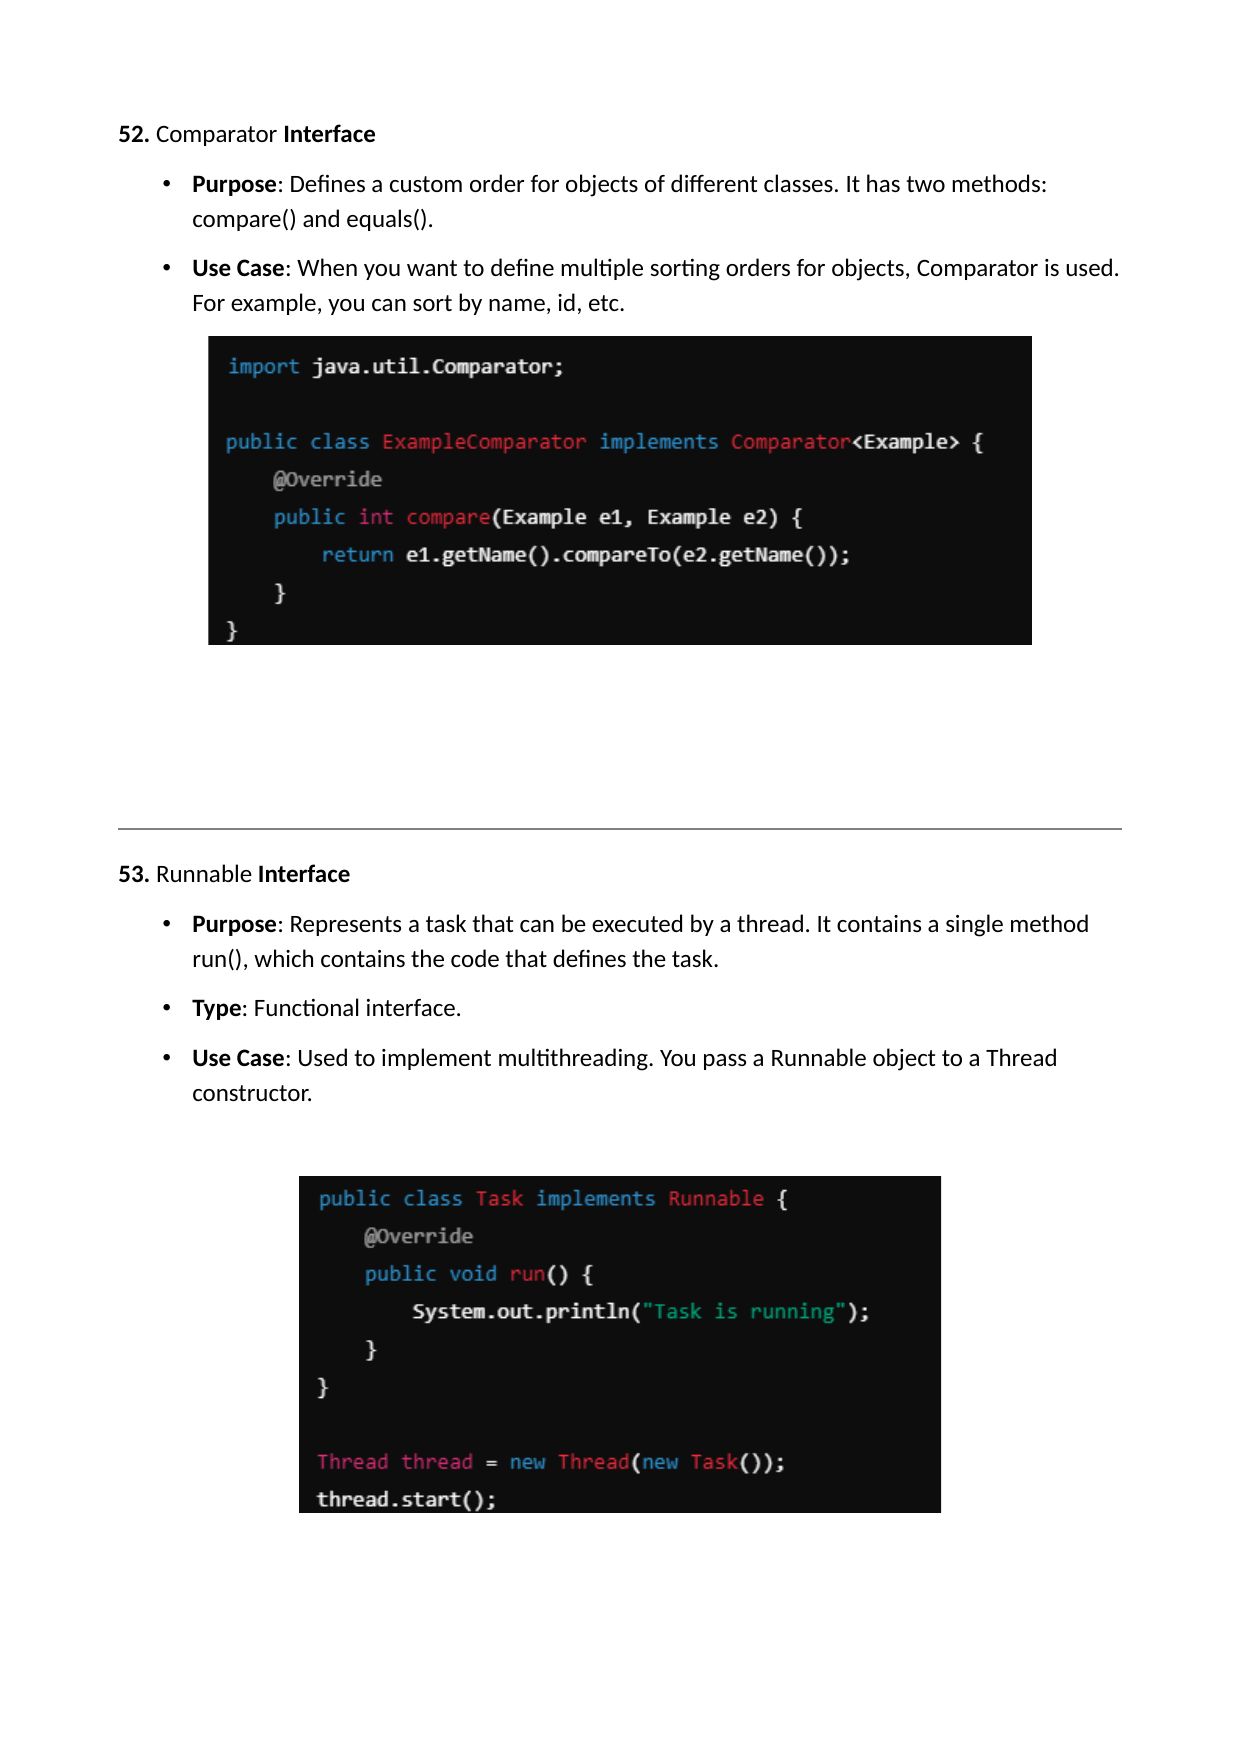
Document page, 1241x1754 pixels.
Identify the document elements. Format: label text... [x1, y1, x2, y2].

picture [208, 336, 1032, 645]
list Purpose: Represents a task that can be executed by a thread. It contains a single method run(), which contains the code that defines the task. [162, 908, 1122, 973]
picture [299, 1176, 942, 1513]
list Purpose: Defines a custom order for objects of different classes. It has two methods: compare() and equals(). [162, 168, 1122, 233]
text 53. Runnable Interface [118, 858, 1122, 889]
list Use Case: Used to implement multithreading. You pass a Runnable object to a Thread constructor. [162, 1042, 1122, 1108]
text 52. Comparator Interface [118, 118, 1122, 149]
list Use Case: When you want to define multiple sorting orders for objects, Comparator is used. For example, you can sort by name, id, etc. [162, 252, 1122, 318]
list Type: Functional interface. [162, 992, 1122, 1023]
